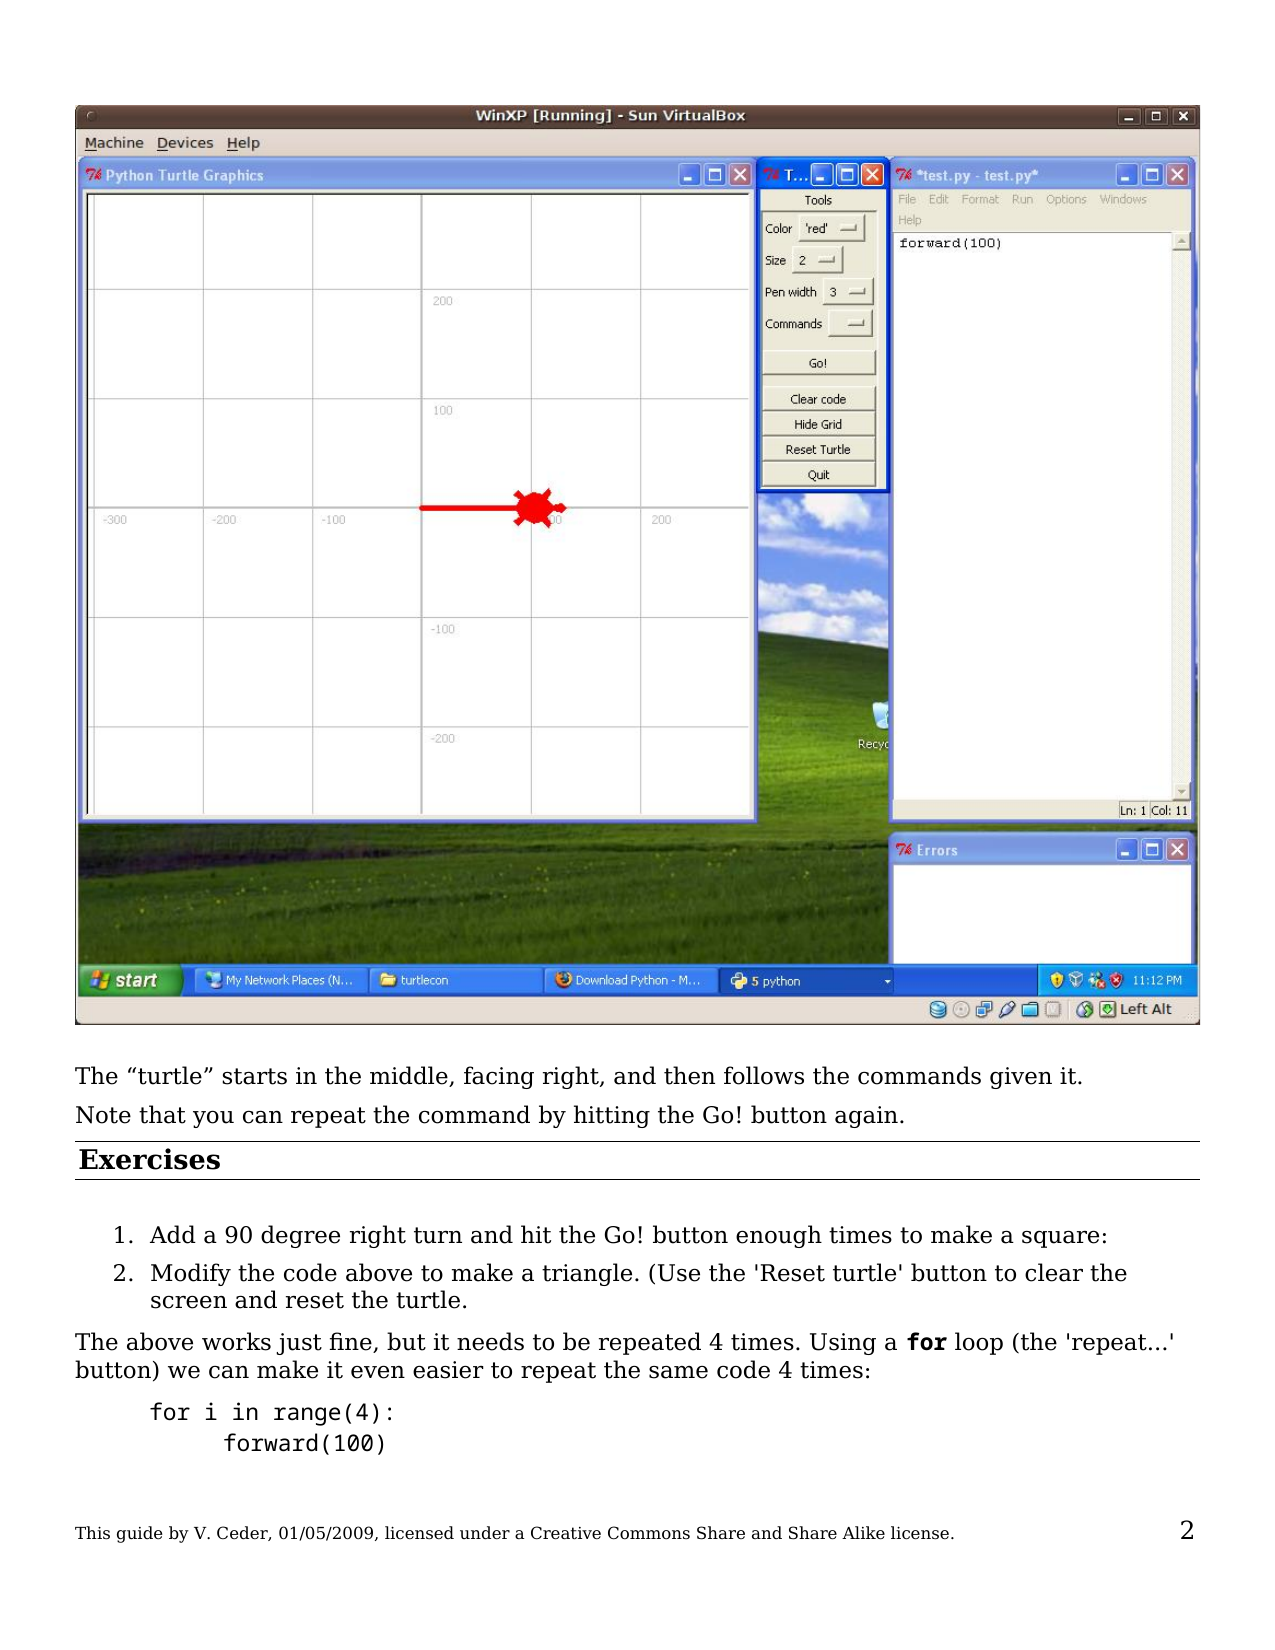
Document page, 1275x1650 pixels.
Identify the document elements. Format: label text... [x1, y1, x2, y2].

picture [75, 105, 1200, 1025]
text for i in range(4): [75, 1396, 1200, 1427]
text The above works just fine, but it needs to be repeated 4 times. Using a for loop (the 'repeat...' button) we can make it even easier to repeat the same code 4 times: [75, 1326, 1200, 1384]
text The “turtle” starts in the middle, facing right, and then follows the commands given it. [75, 1063, 1200, 1090]
text forward(100) [75, 1427, 1200, 1458]
list Add a 90 degree right turn and hit the Go! button enough times to make a square: [112, 1222, 1200, 1248]
text Note that you can repeat the command by hitting the Go! button again. [75, 1102, 1200, 1128]
text Exercises [75, 1142, 1200, 1179]
list Modify the code above to make a triangle. (Use the 'Reset turtle' button to clear the screen and reset the turtle. [112, 1261, 1200, 1314]
